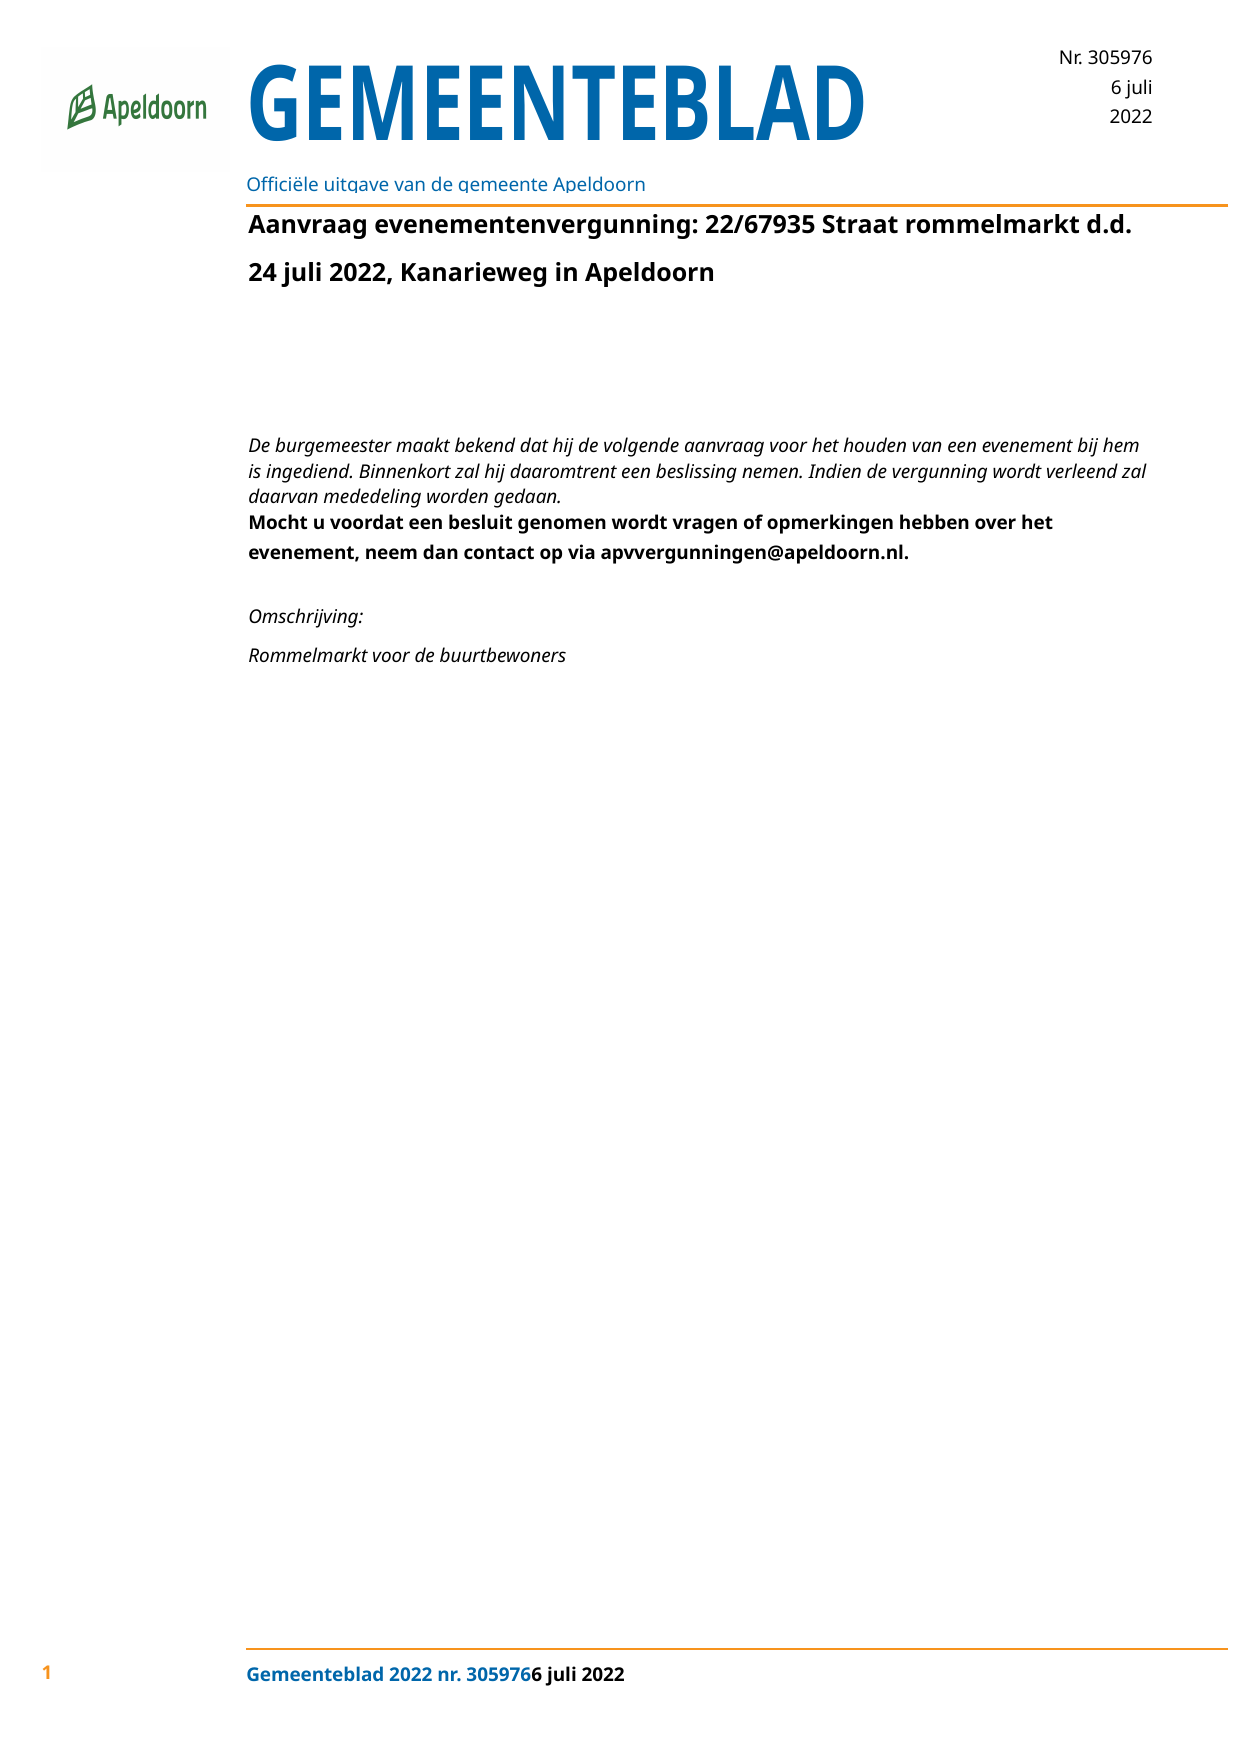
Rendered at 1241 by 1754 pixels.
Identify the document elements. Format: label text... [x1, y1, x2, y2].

picture [41, 47, 231, 172]
text Aanvraag evenementenvergunning: 22/67935 Straat rommelmarkt d.d. 24 juli 2022, Kanarieweg in Apeldoorn [248, 207, 1152, 288]
text Mocht u voordat een besluit genomen wordt vragen of opmerkingen hebben over het evenement, neem dan contact op via apvvergunningen@apeldoorn.nl. [248, 509, 1152, 565]
text De burgemeester maakt bekend dat hij de volgende aanvraag voor het houden van een evenement bij hem is ingediend. Binnenkort zal hij daaromtrent een beslissing nemen. Indien de vergunning wordt verleend zal daarvan mededeling worden gedaan. [248, 432, 1152, 509]
text Rommelmarkt voor de buurtbewoners [248, 642, 1152, 668]
text Omschrijving: [248, 603, 1152, 629]
